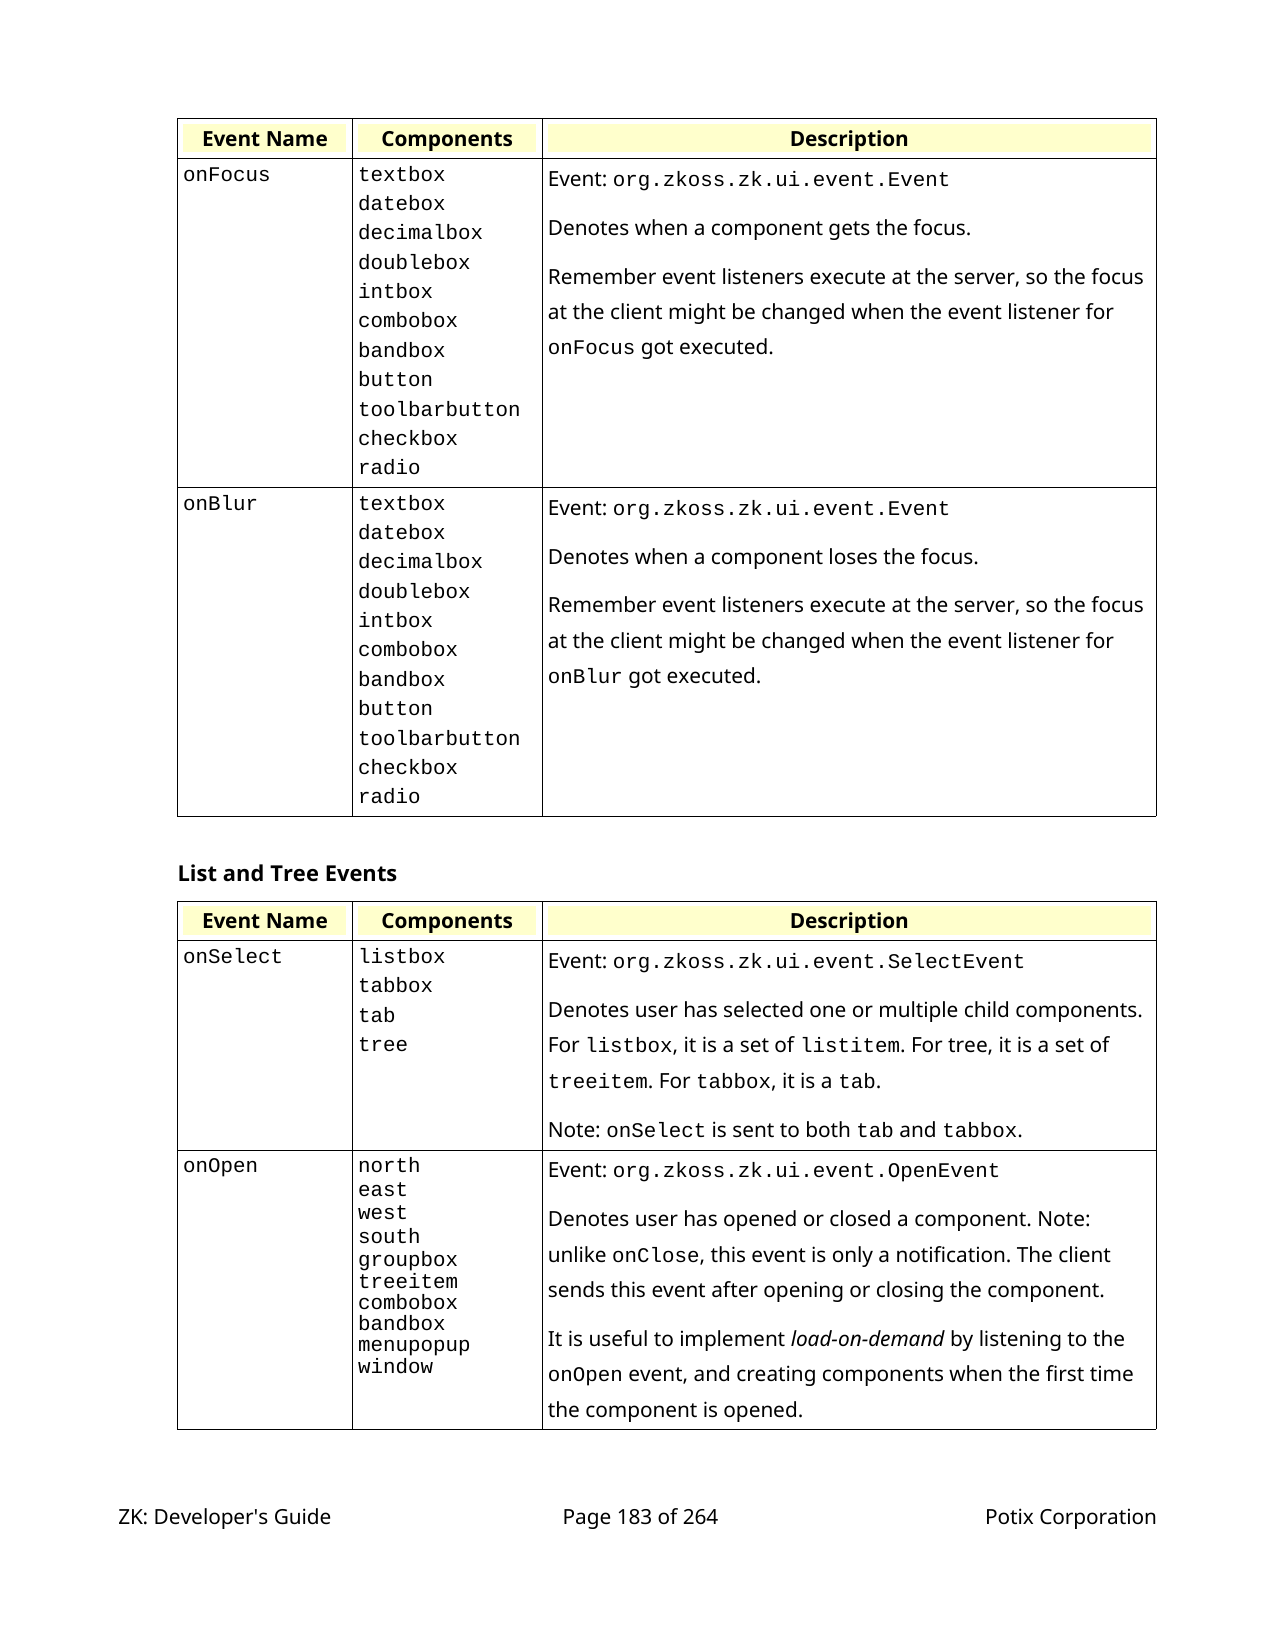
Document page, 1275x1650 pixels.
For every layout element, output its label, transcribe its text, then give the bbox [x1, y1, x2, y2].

table_cell Event: org.zkoss.zk.ui.event.Event Denotes when a component gets the focus. Remember event listeners execute at the server, so the focus at the client might be changed when the event listener for onFocus got executed. [543, 159, 1156, 487]
table_cell onSelect [178, 941, 352, 1150]
table_cell Event: org.zkoss.zk.ui.event.SelectEvent Denotes user has selected one or multiple child components. For listbox, it is a set of listitem. For tree, it is a set of treeitem. For tabbox, it is a tab. Note: onSelect is sent to both tab and tabbox. [543, 941, 1156, 1150]
table_header Components [353, 119, 542, 158]
table_cell Event: org.zkoss.zk.ui.event.OpenEvent Denotes user has opened or closed a component. Note: unlike onClose, this event is only a notification. The client sends this event after opening or closing the component. It is useful to implement load-on-demand by listening to the onOpen event, and creating components when the first time the component is opened. [543, 1151, 1156, 1429]
table_cell listbox tabbox tab tree [353, 941, 542, 1150]
table_header Description [543, 119, 1156, 158]
table_cell onBlur [178, 488, 352, 816]
table_cell textbox datebox decimalbox doublebox intbox combobox bandbox button toolbarbutton checkbox radio [353, 488, 542, 816]
table_cell onOpen [178, 1151, 352, 1429]
table_header Event Name [178, 902, 352, 940]
table_header Event Name [178, 119, 352, 158]
table_header Description [543, 902, 1156, 940]
subtitle List and Tree Events [177, 858, 1157, 888]
table_cell north east west south groupbox treeitem combobox bandbox menupopup window [353, 1151, 542, 1429]
table_cell Event: org.zkoss.zk.ui.event.Event Denotes when a component loses the focus. Remember event listeners execute at the server, so the focus at the client might be changed when the event listener for onBlur got executed. [543, 488, 1156, 816]
table_cell onFocus [178, 159, 352, 487]
table_cell textbox datebox decimalbox doublebox intbox combobox bandbox button toolbarbutton checkbox radio [353, 159, 542, 487]
table_header Components [353, 902, 542, 940]
